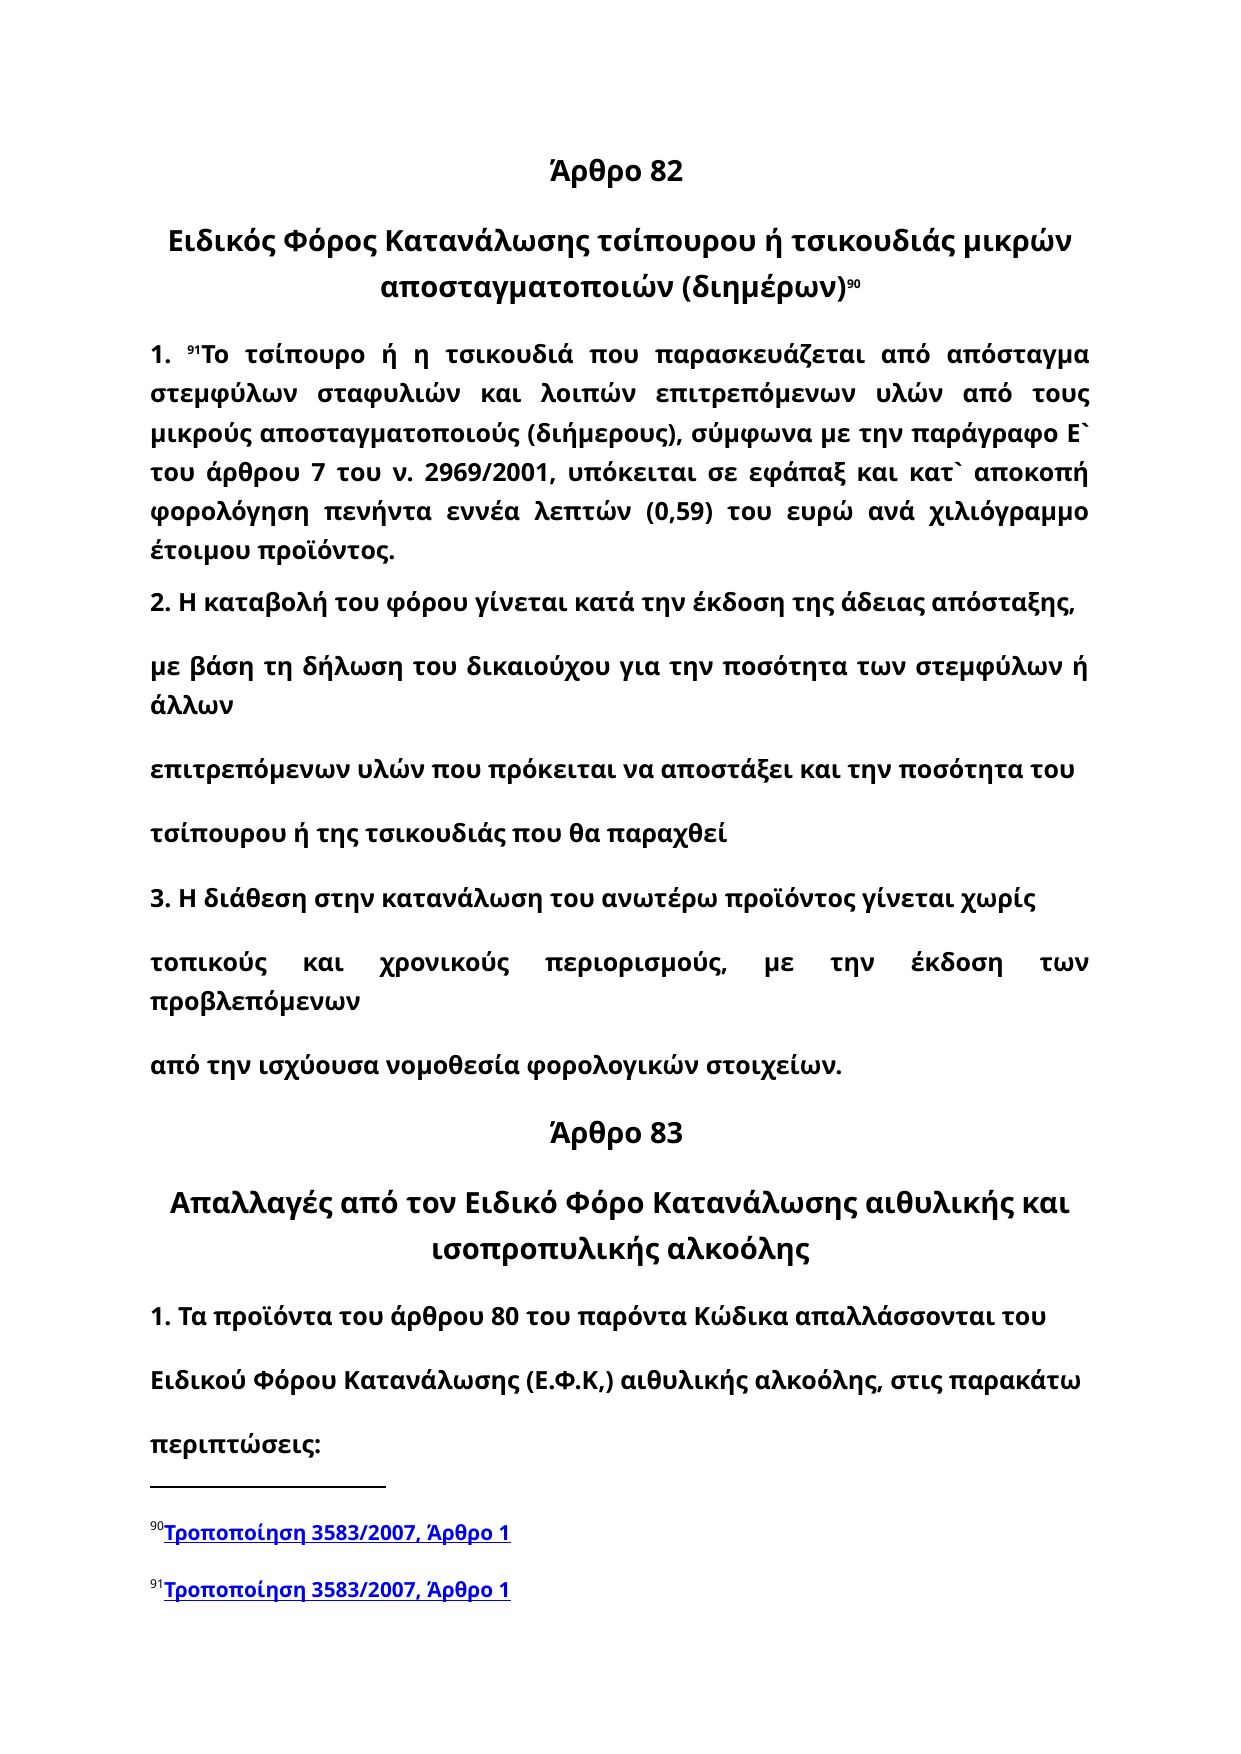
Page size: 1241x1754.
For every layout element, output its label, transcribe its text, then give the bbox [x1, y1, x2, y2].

subtitle Άρθρο 82 [150, 150, 1090, 190]
subtitle Άρθρο 83 [150, 1112, 1090, 1152]
text με βάση τη δήλωση του δικαιούχου για την ποσότητα των στεμφύλων ή άλλων [150, 648, 1090, 722]
text τσίπουρου ή της τσικουδιάς που θα παραχθεί [150, 816, 1090, 850]
text 2. Η καταβολή του φόρου γίνεται κατά την έκδοση της άδειας απόσταξης, [150, 584, 1090, 618]
text τοπικούς και χρονικούς περιορισμούς, με την έκδοση των προβλεπόμενων [150, 944, 1090, 1018]
subtitle Απαλλαγές από τον Ειδικό Φόρο Κατανάλωσης αιθυλικής και ισοπροπυλικής αλκοόλης [150, 1182, 1090, 1268]
text 1. Το τσίπουρο ή η τσικουδιά που παρασκευάζεται από απόσταγμα στεμφύλων σταφυλιών και λοιπών επιτρεπόμενων υλών από τους μικρούς αποσταγματοποιούς (διήμερους), σύμφωνα με την παράγραφο Ε` του άρθρου 7 του ν. 2969/2001, υπόκειται σε εφάπαξ και κατ` αποκοπή φορολόγηση πενήντα εννέα λεπτών (0,59) του ευρώ ανά χιλιόγραμμο έτοιμου προϊόντος. [150, 337, 1090, 567]
subtitle Ειδικός Φόρος Κατανάλωσης τσίπουρου ή τσικουδιάς μικρών αποσταγματοποιών (διημέρων) [150, 221, 1090, 306]
text 3. Η διάθεση στην κατανάλωση του ανωτέρω προϊόντος γίνεται χωρίς [150, 880, 1090, 914]
text Τροποποίηση 3583/2007, Άρθρο 1 [150, 1518, 1090, 1546]
text Τροποποίηση 3583/2007, Άρθρο 1 [150, 1576, 1090, 1604]
text επιτρεπόμενων υλών που πρόκειται να αποστάξει και την ποσότητα του [150, 752, 1090, 786]
text 1. Τα προϊόντα του άρθρου 80 του παρόντα Κώδικα απαλλάσσονται του [150, 1299, 1090, 1333]
text περιπτώσεις: [150, 1427, 1090, 1461]
text από την ισχύουσα νομοθεσία φορολογικών στοιχείων. [150, 1048, 1090, 1082]
text Ειδικού Φόρου Κατανάλωσης (Ε.Φ.Κ,) αιθυλικής αλκοόλης, στις παρακάτω [150, 1363, 1090, 1397]
